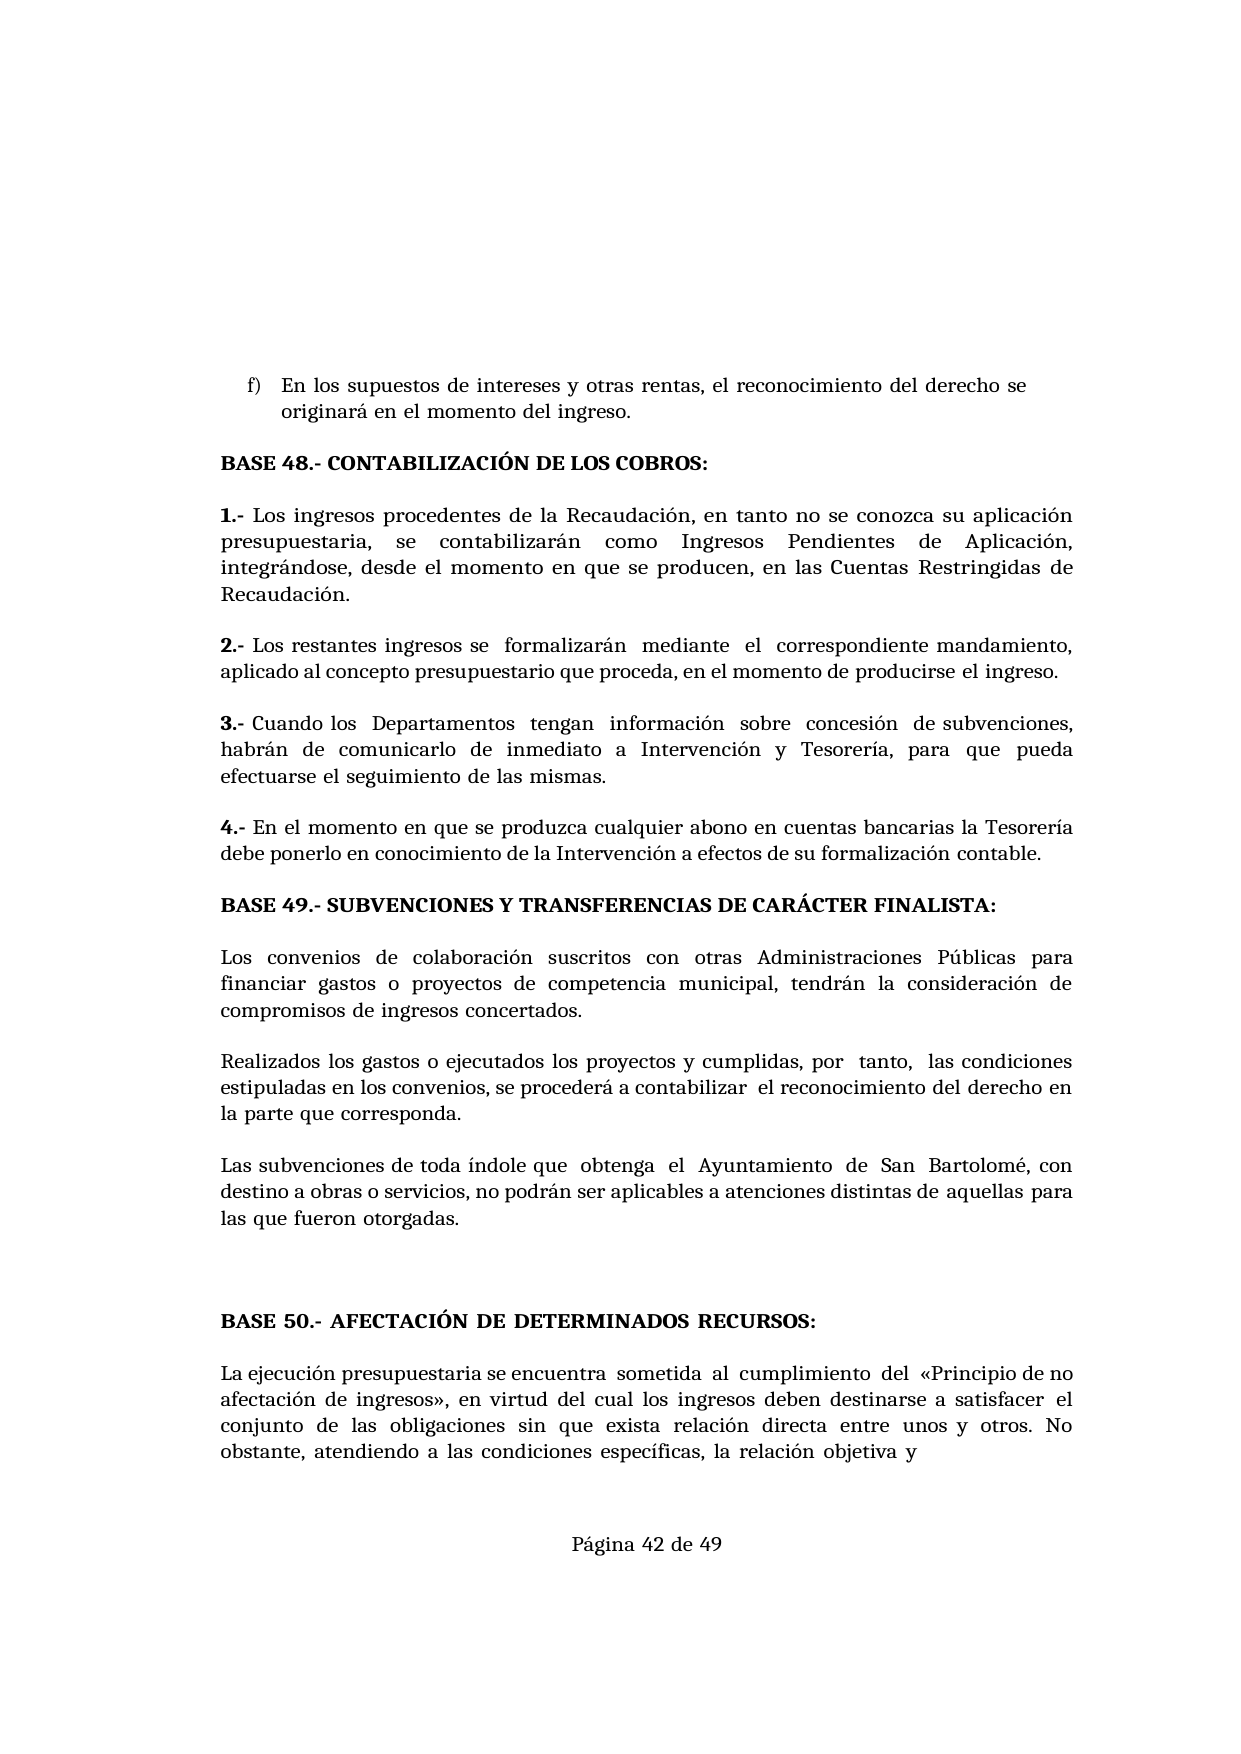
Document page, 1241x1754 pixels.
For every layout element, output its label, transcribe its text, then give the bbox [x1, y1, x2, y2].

text Realizados los gastos o ejecutados los proyectos y cumplidas, por tanto, las condiciones estipuladas en los convenios, se procederá a contabilizar el reconocimiento del derecho en la parte que corresponda. [220, 1050, 1073, 1126]
text Los convenios de colaboración suscritos con otras Administraciones Públicas para financiar gastos o proyectos de competencia municipal, tendrán la consideración de compromisos de ingresos concertados. [220, 946, 1073, 1022]
text Las subvenciones de toda índole que obtenga el Ayuntamiento de San Bartolomé, con destino a obras o servicios, no podrán ser aplicables a atenciones distintas de aquellas para las que fueron otorgadas. [220, 1154, 1073, 1230]
text 3.- Cuando los Departamentos tengan información sobre concesión de subvenciones, habrán de comunicarlo de inmediato a Intervención y Tesorería, para que pueda efectuarse el seguimiento de las mismas. [220, 712, 1073, 788]
list En los supuestos de intereses y otras rentas, el reconocimiento del derecho se originará en el momento del ingreso. [247, 374, 1073, 423]
text 1.- Los ingresos procedentes de la Recaudación, en tanto no se conozca su aplicación presupuestaria, se contabilizarán como Ingresos Pendientes de Aplicación, integrándose, desde el momento en que se producen, en las Cuentas Restringidas de Recaudación. [220, 503, 1073, 606]
text Página 42 de 49 [190, 1533, 1103, 1557]
text La ejecución presupuestaria se encuentra sometida al cumplimiento del «Principio de no afectación de ingresos», en virtud del cual los ingresos deben destinarse a satisfacer el conjunto de las obligaciones sin que exista relación directa entre unos y otros. No obstante, atendiendo a las condiciones específicas, la relación objetiva y [220, 1362, 1073, 1463]
subtitle BASE 49.- SUBVENCIONES Y TRANSFERENCIAS DE CARÁCTER FINALISTA: [220, 894, 1103, 918]
subtitle BASE 50.- AFECTACIÓN DE DETERMINADOS RECURSOS: [220, 1310, 1103, 1334]
text 4.- En el momento en que se produzca cualquier abono en cuentas bancarias la Tesorería debe ponerlo en conocimiento de la Intervención a efectos de su formalización contable. [220, 816, 1073, 866]
text 2.- Los restantes ingresos se formalizarán mediante el correspondiente mandamiento, aplicado al concepto presupuestario que proceda, en el momento de producirse el ingreso. [220, 634, 1073, 684]
subtitle BASE 48.- CONTABILIZACIÓN DE LOS COBROS: [220, 451, 1103, 475]
